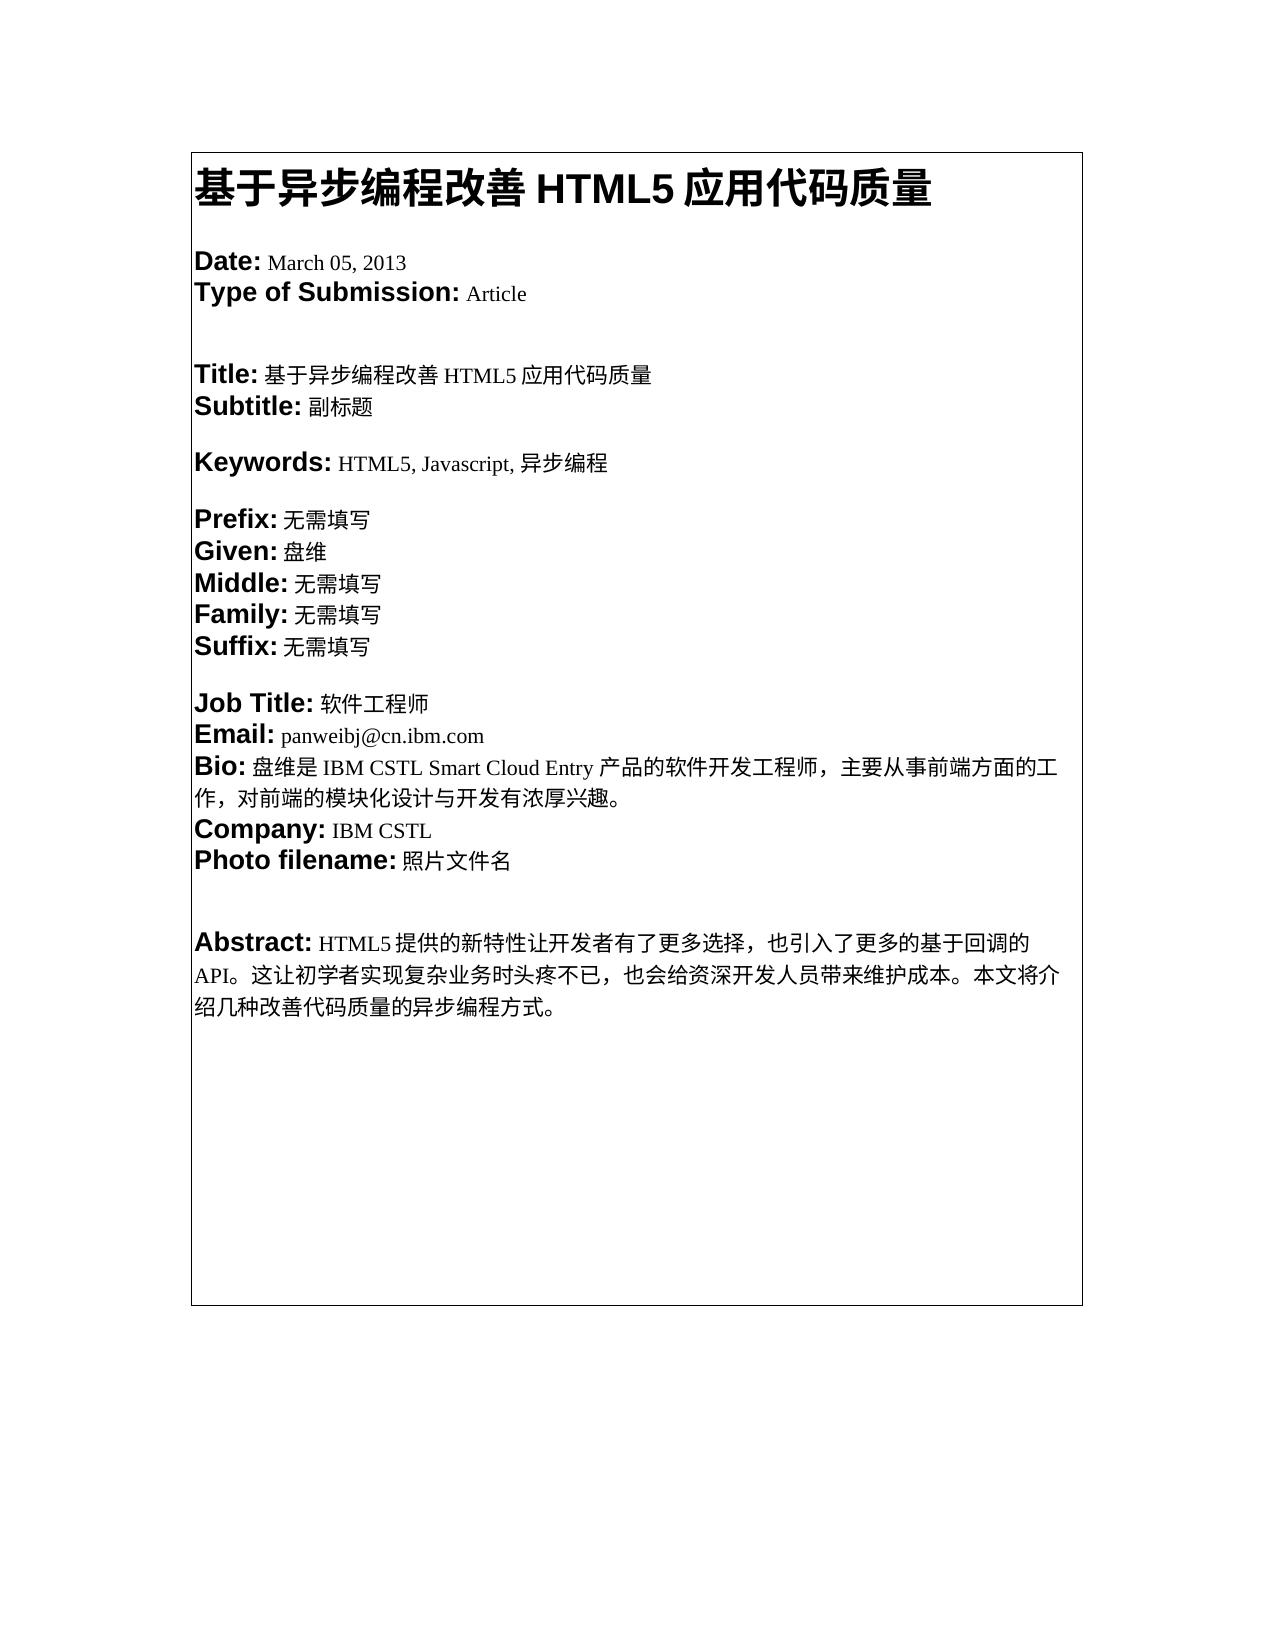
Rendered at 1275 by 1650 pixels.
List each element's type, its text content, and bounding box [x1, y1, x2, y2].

text Subtitle: 副标题 [194, 389, 1080, 421]
text 基于异步编程改善HTML5应用代码质量 [194, 155, 1080, 215]
text Title: 基于异步编程改善HTML5应用代码质量 [194, 358, 1080, 389]
text Date: March 05, 2013 [194, 245, 1080, 276]
text Company: IBM CSTL [194, 813, 1080, 844]
text Email: panweibj@cn.ibm.com [194, 718, 1080, 750]
text Middle: 无需填写 [194, 567, 1080, 598]
text Family: 无需填写 [194, 598, 1080, 630]
text Suffix: 无需填写 [194, 630, 1080, 662]
text Given: 盘维 [194, 535, 1080, 567]
text Type of Submission: Article [194, 276, 1080, 307]
text Abstract: HTML5提供的新特性让开发者有了更多选择，也引入了更多的基于回调的API。这让初学者实现复杂业务时头疼不已，也会给资深开发人员带来维护成本。本文将介绍几种改善代码质量的异步编程方式。 [194, 926, 1080, 1021]
text Photo filename: 照片文件名 [194, 844, 1080, 876]
text Bio: 盘维是 IBM CSTL Smart Cloud Entry 产品的软件开发工程师，主要从事前端方面的工作，对前端的模块化设计与开发有浓厚兴趣。 [194, 750, 1080, 813]
text Job Title: 软件工程师 [194, 687, 1080, 718]
text Prefix: 无需填写 [194, 503, 1080, 535]
text Keywords: HTML5, Javascript, 异步编程 [194, 446, 1080, 478]
